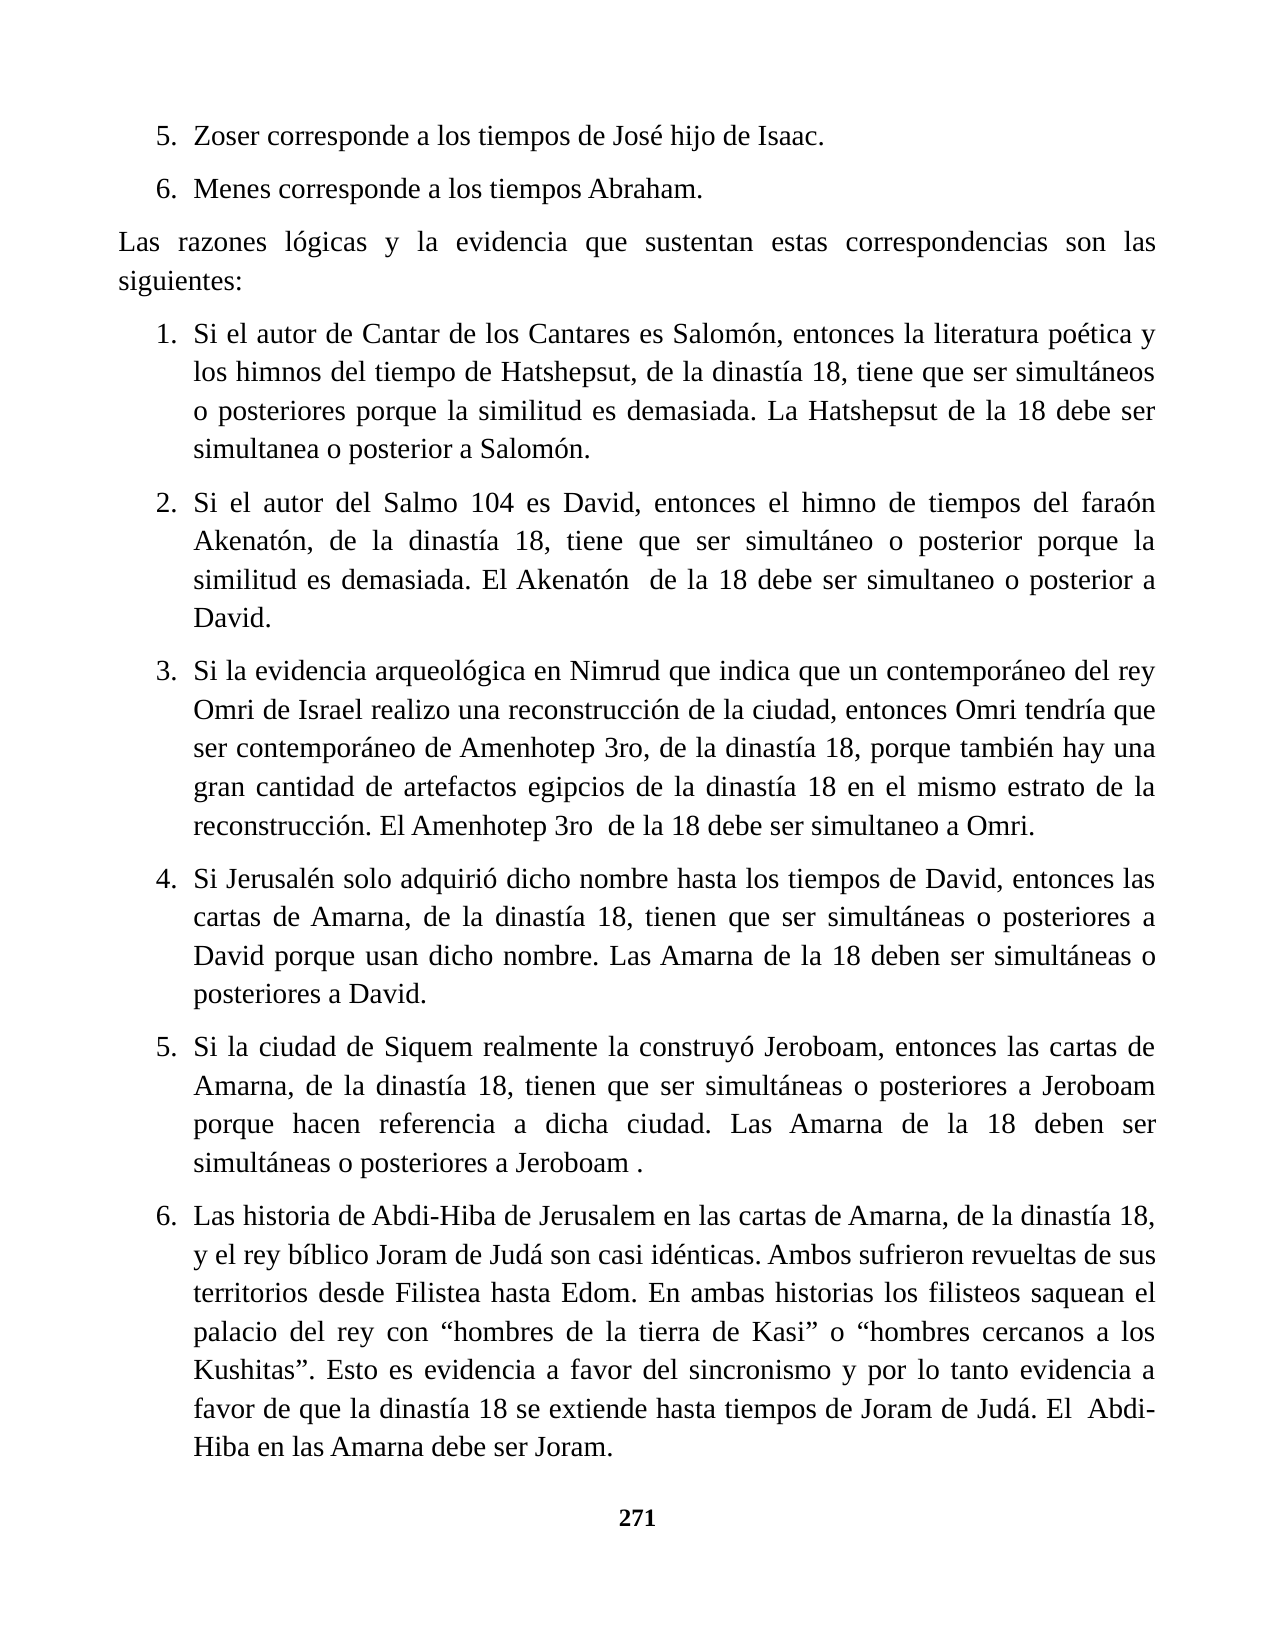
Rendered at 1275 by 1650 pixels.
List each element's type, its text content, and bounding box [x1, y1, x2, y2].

list Las historia de Abdi-Hiba de Jerusalem en las cartas de Amarna, de la dinastía 18, y el rey bíblico Joram de Judá son casi idénticas. Ambos sufrieron revueltas de sus territorios desde Filistea hasta Edom. En ambas historias los filisteos saquean el palacio del rey con “hombres de la tierra de Kasi” o “hombres cercanos a los Kushitas”. Esto es evidencia a favor del sincronismo y por lo tanto evidencia a favor de que la dinastía 18 se extiende hasta tiempos de Joram de Judá. El Abdi-Hiba en las Amarna debe ser Joram. [156, 1198, 1157, 1463]
list Si la ciudad de Siquem realmente la construyó Jeroboam, entonces las cartas de Amarna, de la dinastía 18, tienen que ser simultáneas o posteriores a Jeroboam porque hacen referencia a dicha ciudad. Las Amarna de la 18 deben ser simultáneas o posteriores a Jeroboam . [156, 1029, 1157, 1179]
list Zoser corresponde a los tiempos de José hijo de Isaac. [156, 118, 1157, 152]
list Si el autor del Salmo 104 es David, entonces el himno de tiempos del faraón Akenatón, de la dinastía 18, tiene que ser simultáneo o posterior porque la similitud es demasiada. El Akenatón de la 18 debe ser simultaneo o posterior a David. [156, 485, 1157, 634]
list Si el autor de Cantar de los Cantares es Salomón, entonces la literatura poética y los himnos del tiempo de Hatshepsut, de la dinastía 18, tiene que ser simultáneos o posteriores porque la similitud es demasiada. La Hatshepsut de la 18 debe ser simultanea o posterior a Salomón. [156, 316, 1157, 465]
list Si la evidencia arqueológica en Nimrud que indica que un contemporáneo del rey Omri de Israel realizo una reconstrucción de la ciudad, entonces Omri tendría que ser contemporáneo de Amenhotep 3ro, de la dinastía 18, porque también hay una gran cantidad de artefactos egipcios de la dinastía 18 en el mismo estrato de la reconstrucción. El Amenhotep 3ro de la 18 debe ser simultaneo a Omri. [156, 653, 1157, 841]
text Las razones lógicas y la evidencia que sustentan estas correspondencias son las siguientes: [118, 224, 1157, 296]
list Si Jerusalén solo adquirió dicho nombre hasta los tiempos de David, entonces las cartas de Amarna, de la dinastía 18, tienen que ser simultáneas o posteriores a David porque usan dicho nombre. Las Amarna de la 18 deben ser simultáneas o posteriores a David. [156, 861, 1157, 1010]
list Menes corresponde a los tiempos Abraham. [156, 171, 1157, 205]
